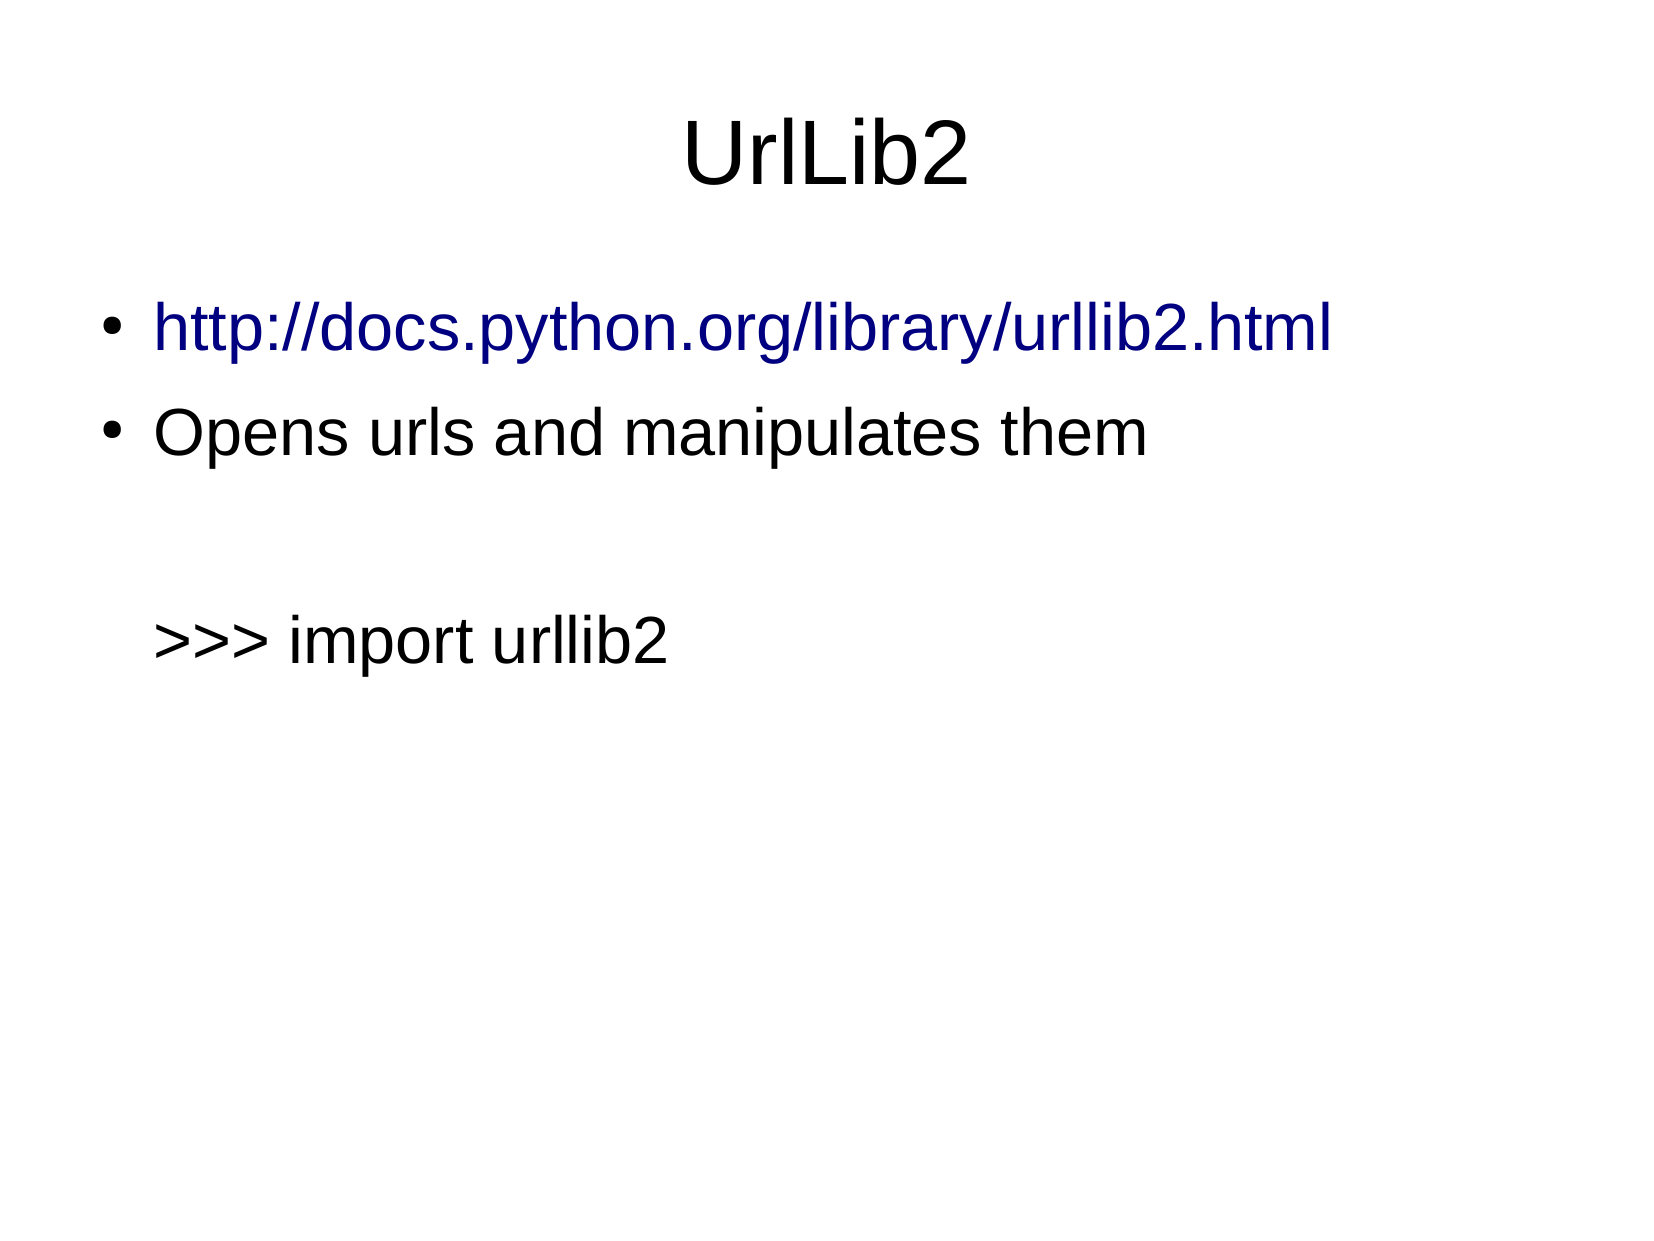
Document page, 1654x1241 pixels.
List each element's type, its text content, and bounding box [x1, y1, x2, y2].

title UrlLib2 [82, 49, 1571, 257]
list http://docs.python.org/library/urllib2.html Opens urls and manipulates them >>> import urllib2 [82, 290, 1571, 1109]
